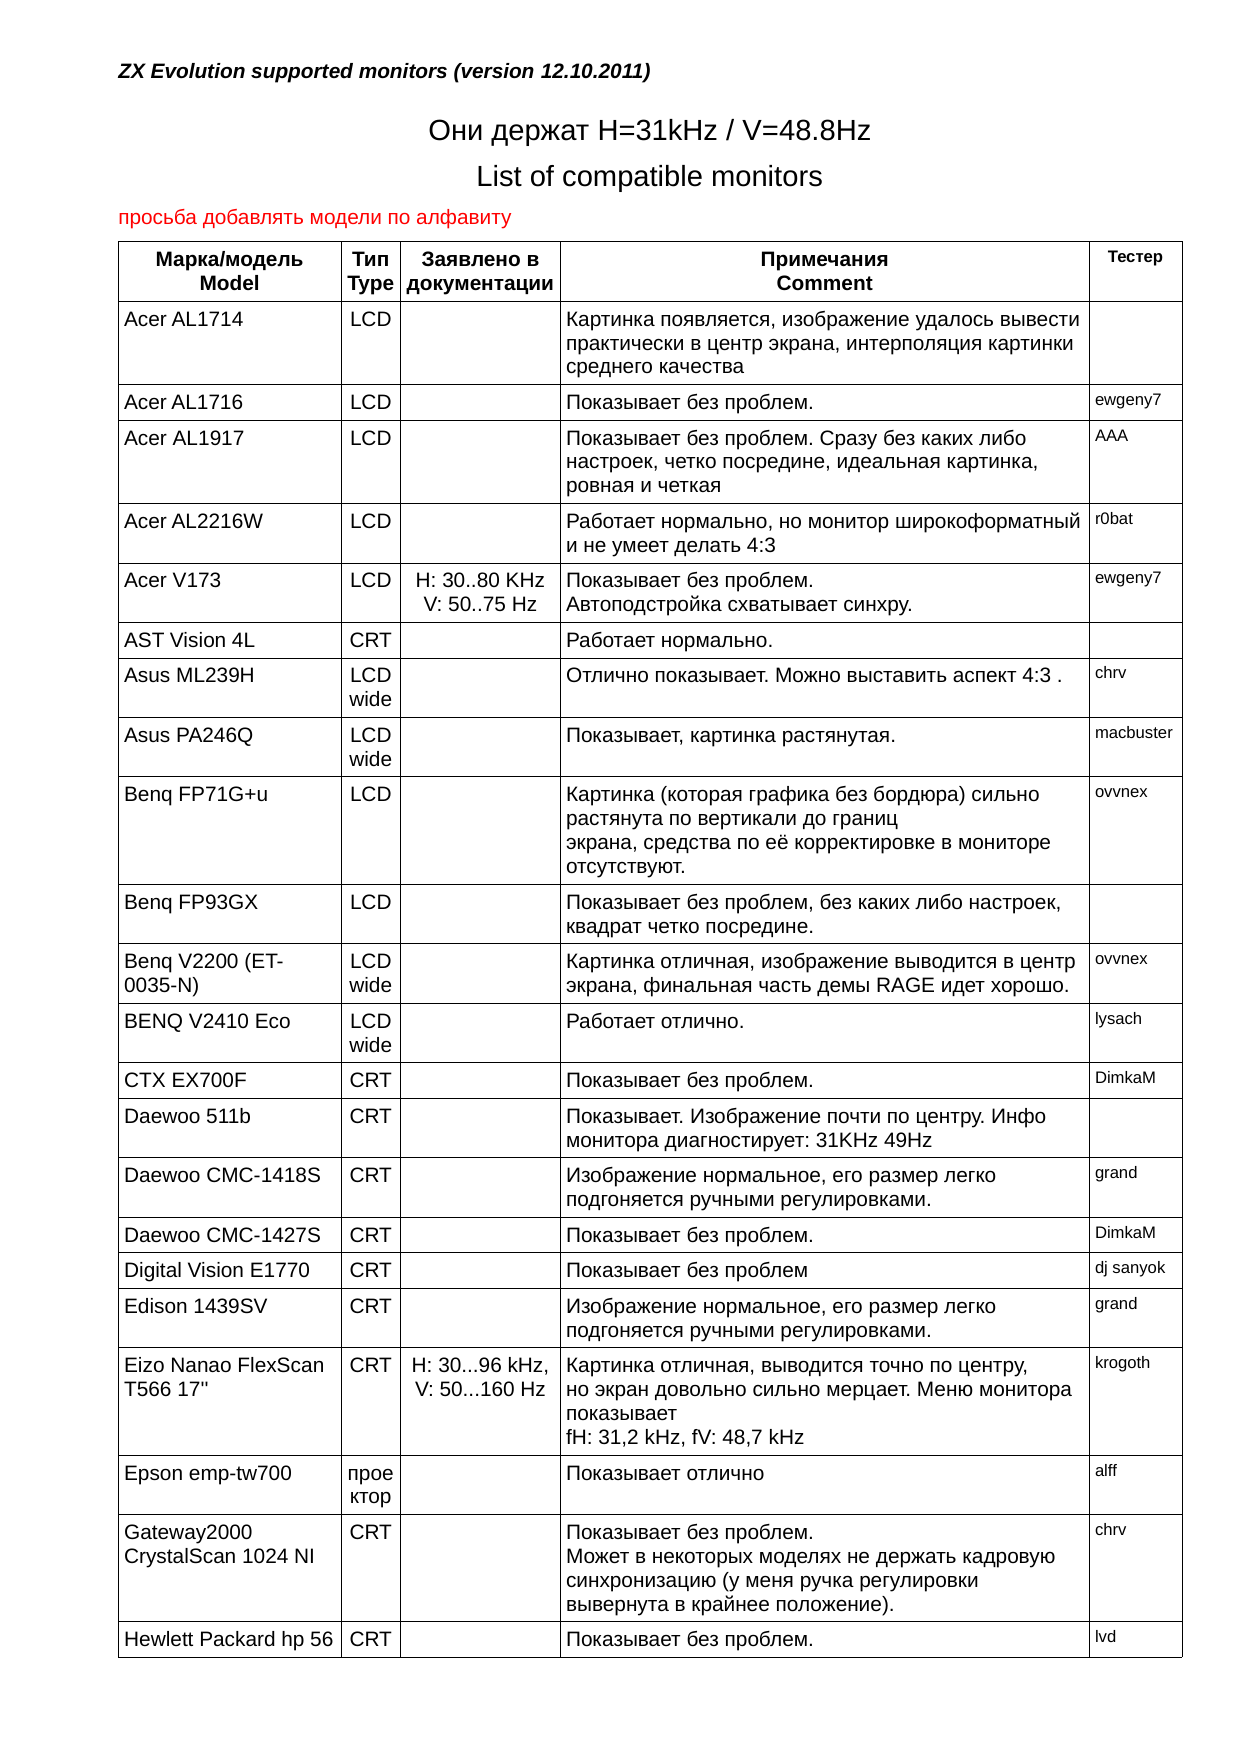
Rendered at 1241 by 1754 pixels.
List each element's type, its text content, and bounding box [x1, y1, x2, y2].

table_cell Acer AL2216W [119, 504, 341, 562]
table_cell Asus PA246Q [119, 718, 341, 776]
table_cell [401, 718, 560, 776]
table_cell [401, 1515, 560, 1621]
table_cell Benq V2200 (ET-0035-N) [119, 944, 341, 1003]
table_header Тип Type [342, 242, 400, 301]
table_cell CRT [342, 1289, 400, 1347]
table_cell [1090, 1099, 1182, 1157]
table_cell [401, 1004, 560, 1062]
table_cell Изображение нормальное, его размер легко подгоняется ручными регулировками. [561, 1289, 1089, 1347]
table_cell CRT [342, 1515, 400, 1621]
table_cell Показывает отлично [561, 1456, 1089, 1514]
table_cell Показывает без проблем. Может в некоторых моделях не держать кадровую синхронизацию (у меня ручка регулировки вывернута в крайнее положение). [561, 1515, 1089, 1621]
table_cell krogoth [1090, 1348, 1182, 1454]
table_cell [401, 659, 560, 717]
table_cell DimkaM [1090, 1063, 1182, 1098]
table_cell [401, 385, 560, 419]
table_cell H: 30..80 KHz V: 50..75 Hz [401, 564, 560, 622]
table_cell [401, 1218, 560, 1252]
table_cell Показывает без проблем, без каких либо настроек, квадрат четко посредине. [561, 885, 1089, 943]
table_cell H: 30...96 kHz, V: 50...160 Hz [401, 1348, 560, 1454]
table_cell r0bat [1090, 504, 1182, 562]
table_cell ovvnex [1090, 777, 1182, 884]
table_cell ovvnex [1090, 944, 1182, 1003]
text Они держат H=31kHz / V=48.8Hz [118, 112, 1181, 146]
table_cell Работает нормально. [561, 623, 1089, 657]
table_cell Benq FP93GX [119, 885, 341, 943]
text List of compatible monitors [118, 158, 1181, 192]
table_cell Acer V173 [119, 564, 341, 622]
table_cell Acer AL1716 [119, 385, 341, 419]
table_cell Отлично показывает. Можно выставить аспект 4:3 . [561, 659, 1089, 717]
table_header Примечания Comment [561, 242, 1089, 301]
table_cell Daewoo CMC-1418S [119, 1158, 341, 1217]
table_cell LCD [342, 504, 400, 562]
table_cell Asus ML239H [119, 659, 341, 717]
table_cell ewgeny7 [1090, 564, 1182, 622]
table_header Заявлено в документации [401, 242, 560, 301]
table_cell Показывает без проблем. [561, 1622, 1089, 1657]
table_cell Daewoo 511b [119, 1099, 341, 1157]
table_cell LCD wide [342, 718, 400, 776]
table_cell CRT [342, 623, 400, 657]
table_cell Показывает без проблем. Сразу без каких либо настроек, четко посредине, идеальная картинка, ровная и четкая [561, 421, 1089, 503]
table_cell grand [1090, 1289, 1182, 1347]
table_cell [401, 1099, 560, 1157]
table_cell [401, 421, 560, 503]
table_cell chrv [1090, 1515, 1182, 1621]
table_cell [401, 777, 560, 884]
table_cell CRT [342, 1253, 400, 1288]
table_cell LCD [342, 564, 400, 622]
table_cell CRT [342, 1348, 400, 1454]
table_cell [401, 885, 560, 943]
table_cell Показывает без проблем. Автоподстройка схватывает синхру. [561, 564, 1089, 622]
table_cell BENQ V2410 Eco [119, 1004, 341, 1062]
table_cell Acer AL1917 [119, 421, 341, 503]
table_cell Картинка отличная, выводится точно по центру, но экран довольно сильно мерцает. Меню монитора показывает fH: 31,2 kHz, fV: 48,7 kHz [561, 1348, 1089, 1454]
table_cell CTX EX700F [119, 1063, 341, 1098]
table_cell Eizo Nanao FlexScan T566 17'' [119, 1348, 341, 1454]
table_cell Digital Vision E1770 [119, 1253, 341, 1288]
table_cell [401, 623, 560, 657]
table_cell Benq FP71G+u [119, 777, 341, 884]
table_cell Работает отлично. [561, 1004, 1089, 1062]
table_cell Показывает без проблем [561, 1253, 1089, 1288]
table_cell [401, 944, 560, 1003]
table_cell [1090, 885, 1182, 943]
table_cell [1090, 623, 1182, 657]
table_cell [401, 1622, 560, 1657]
table_cell Показывает. Изображение почти по центру. Инфо монитора диагностирует: 31KHz 49Hz [561, 1099, 1089, 1157]
table_cell Показывает без проблем. [561, 385, 1089, 419]
table_cell LCD [342, 421, 400, 503]
table_cell [401, 1063, 560, 1098]
table_cell CRT [342, 1622, 400, 1657]
table_cell alff [1090, 1456, 1182, 1514]
table_cell LCD wide [342, 1004, 400, 1062]
table_cell dj sanyok [1090, 1253, 1182, 1288]
table_cell Показывает без проблем. [561, 1063, 1089, 1098]
table_cell Картинка появляется, изображение удалось вывести практически в центр экрана, интерполяция картинки среднего качества [561, 302, 1089, 384]
table_cell Изображение нормальное, его размер легко подгоняется ручными регулировками. [561, 1158, 1089, 1217]
table_header Тестер [1090, 242, 1182, 301]
table_cell Epson emp-tw700 [119, 1456, 341, 1514]
table_cell grand [1090, 1158, 1182, 1217]
table_cell Работает нормально, но монитор широкоформатный и не умеет делать 4:3 [561, 504, 1089, 562]
table_cell LCD wide [342, 944, 400, 1003]
table_cell Edison 1439SV [119, 1289, 341, 1347]
table_cell [1090, 302, 1182, 384]
table_cell CRT [342, 1099, 400, 1157]
table_cell Hewlett Packard hp 56 [119, 1622, 341, 1657]
table_cell Acer AL1714 [119, 302, 341, 384]
table_cell chrv [1090, 659, 1182, 717]
table_cell [401, 1158, 560, 1217]
table_cell CRT [342, 1158, 400, 1217]
table_cell LCD [342, 777, 400, 884]
table_cell LCD wide [342, 659, 400, 717]
table_cell Показывает, картинка растянутая. [561, 718, 1089, 776]
table_cell CRT [342, 1218, 400, 1252]
table_cell lysach [1090, 1004, 1182, 1062]
table_cell lvd [1090, 1622, 1182, 1657]
table_cell [401, 504, 560, 562]
table_cell CRT [342, 1063, 400, 1098]
table_cell Показывает без проблем. [561, 1218, 1089, 1252]
table_cell DimkaM [1090, 1218, 1182, 1252]
table_cell Картинка (которая графика без бордюра) сильно растянута по вертикали до границ экрана, средства по её корректировке в мониторе отсутствуют. [561, 777, 1089, 884]
table_cell Картинка отличная, изображение выводится в центр экрана, финальная часть демы RAGE идет хорошо. [561, 944, 1089, 1003]
table_cell Daewoo CMC-1427S [119, 1218, 341, 1252]
table_header Марка/модель Model [119, 242, 341, 301]
table_cell [401, 1289, 560, 1347]
text просьба добавлять модели по алфавиту [118, 204, 1181, 228]
table_cell ewgeny7 [1090, 385, 1182, 419]
table_cell LCD [342, 885, 400, 943]
table_cell LCD [342, 385, 400, 419]
table_cell [401, 1456, 560, 1514]
table_cell AAA [1090, 421, 1182, 503]
table_cell AST Vision 4L [119, 623, 341, 657]
table_cell Gateway2000 CrystalScan 1024 NI [119, 1515, 341, 1621]
table_cell [401, 1253, 560, 1288]
table_cell проектор [342, 1456, 400, 1514]
table_cell LCD [342, 302, 400, 384]
table_cell macbuster [1090, 718, 1182, 776]
table_cell [401, 302, 560, 384]
